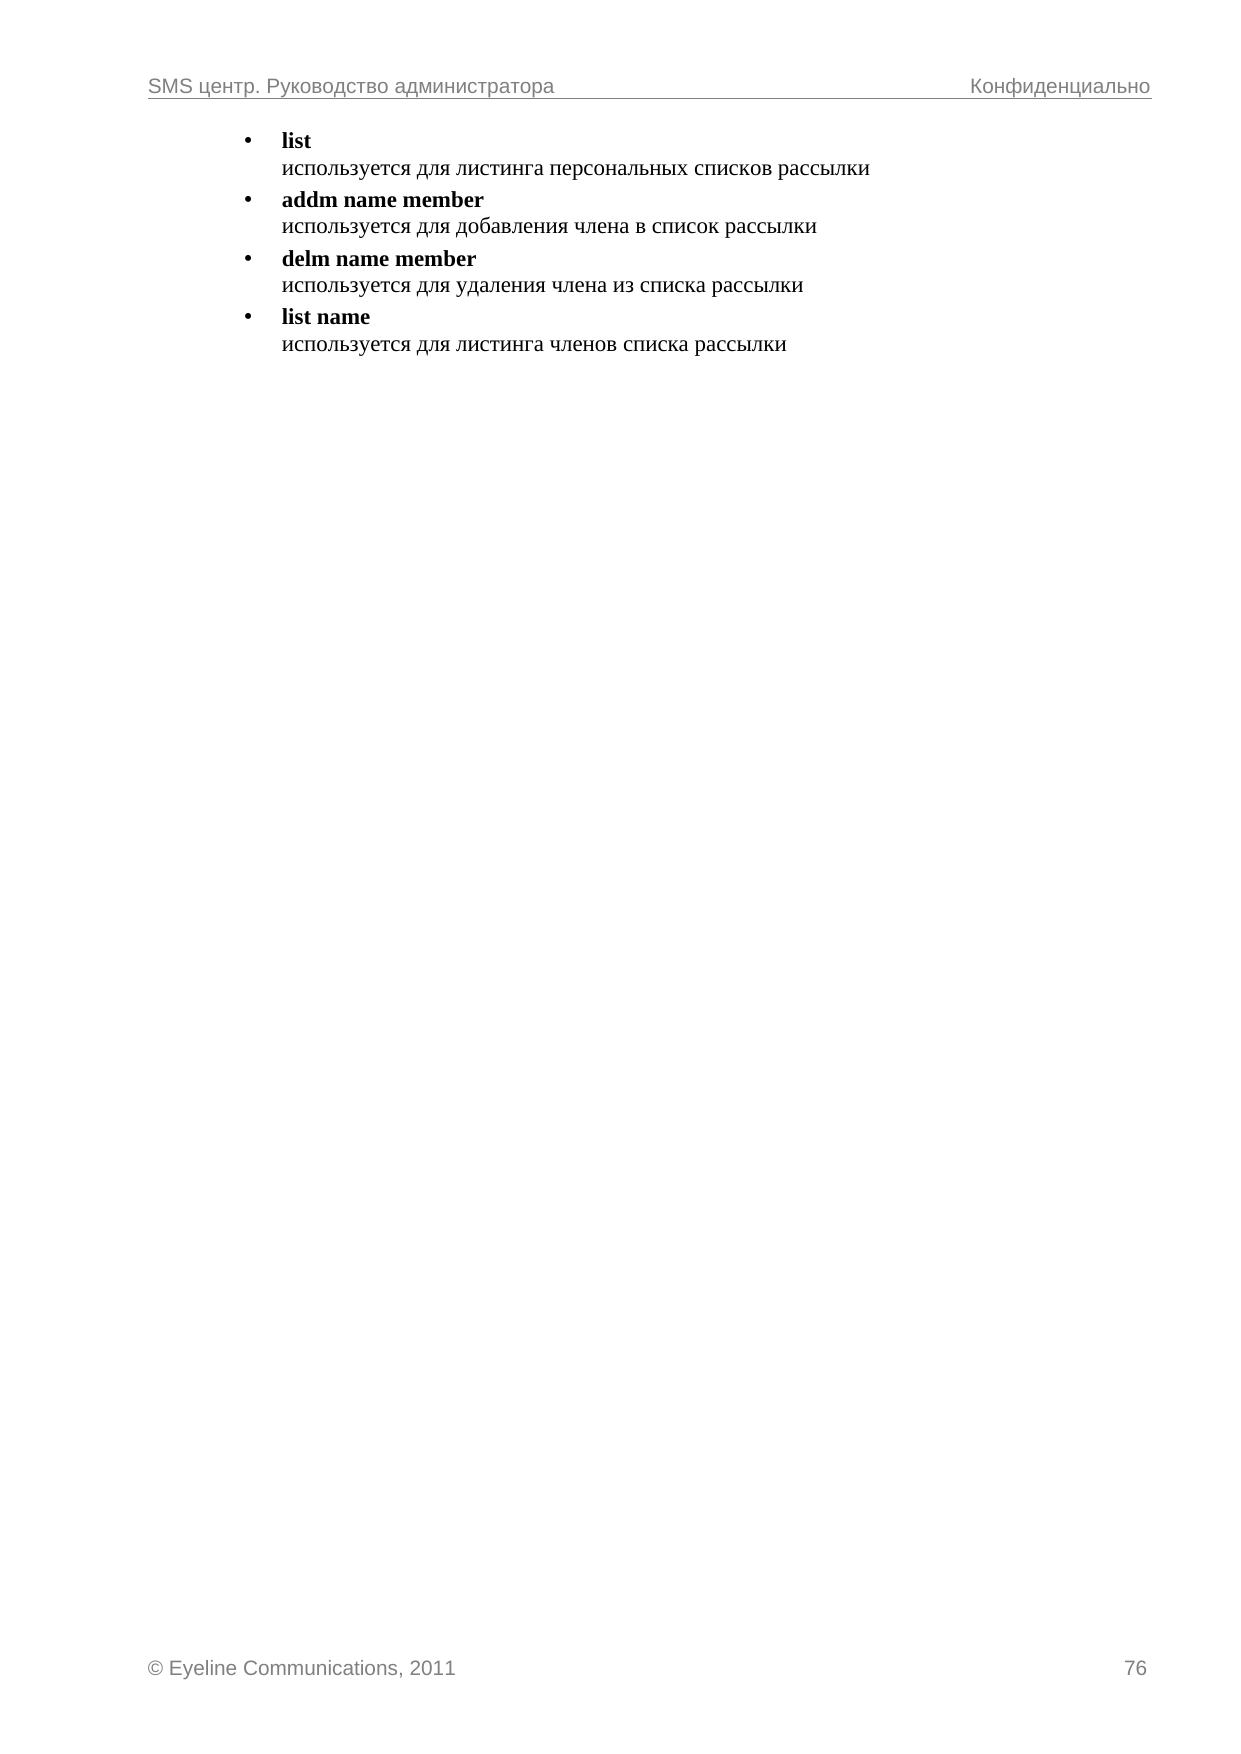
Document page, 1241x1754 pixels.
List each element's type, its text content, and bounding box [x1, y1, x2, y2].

list list используется для листинга персональных списков рассылки [244, 127, 1152, 180]
list addm name member используется для добавления члена в список рассылки [244, 186, 1152, 239]
list delm name member используется для удаления члена из списка рассылки [244, 244, 1152, 297]
list list name используется для листинга членов списка рассылки [244, 303, 1152, 356]
